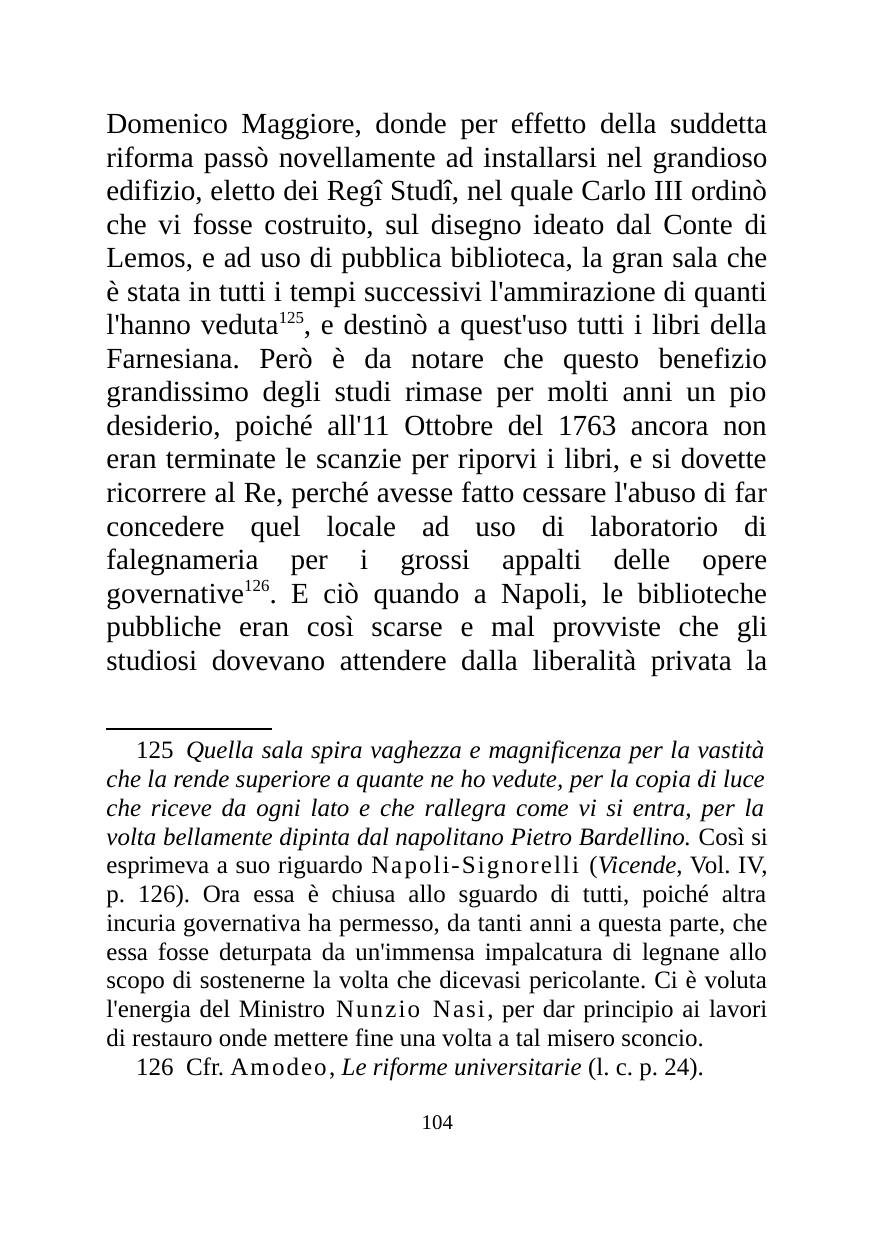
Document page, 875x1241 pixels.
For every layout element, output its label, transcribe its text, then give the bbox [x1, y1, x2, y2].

text Quella sala spira vaghezza e magnificenza per la vastità che la rende superiore a quante ne ho vedute, per la copia di luce che riceve da ogni lato e che rallegra come vi si entra, per la volta bellamente dipinta dal napolitano Pietro Bardellino. Così si esprimeva a suo riguardo Napoli-Signorelli (Vicende, Vol. IV, p. 126). Ora essa è chiusa allo sguardo di tutti, poiché altra incuria governativa ha permesso, da tanti anni a questa parte, che essa fosse deturpata da un'immensa impalcatura di legnane allo scopo di sostenerne la volta che dicevasi pericolante. Ci è voluta l'energia del Ministro Nunzio Nasi, per dar principio ai lavori di restauro onde mettere fine una volta a tal misero sconcio. [106, 735, 768, 1052]
text Cfr. Amodeo, Le riforme universitarie (l. c. p. 24). [106, 1052, 768, 1080]
text Domenico Maggiore, donde per effetto della suddetta riforma passò novellamente ad installarsi nel grandioso edifizio, eletto dei Regî Studî, nel quale Carlo III ordinò che vi fosse costruito, sul disegno ideato dal Conte di Lemos, e ad uso di pubblica biblioteca, la gran sala che è stata in tutti i tempi successivi l'ammirazione di quanti l'hanno veduta, e destinò a quest'uso tutti i libri della Farnesiana. Però è da notare che questo benefizio grandissimo degli studi rimase per molti anni un pio desiderio, poiché all'11 Ottobre del 1763 ancora non eran terminate le scanzie per riporvi i libri, e si dovette ricorrere al Re, perché avesse fatto cessare l'abuso di far concedere quel locale ad uso di laboratorio di falegnameria per i grossi appalti delle opere governative. E ciò quando a Napoli, le biblioteche pubbliche eran così scarse e mal provviste che gli studiosi dovevano attendere dalla liberalità privata la [106, 106, 768, 676]
